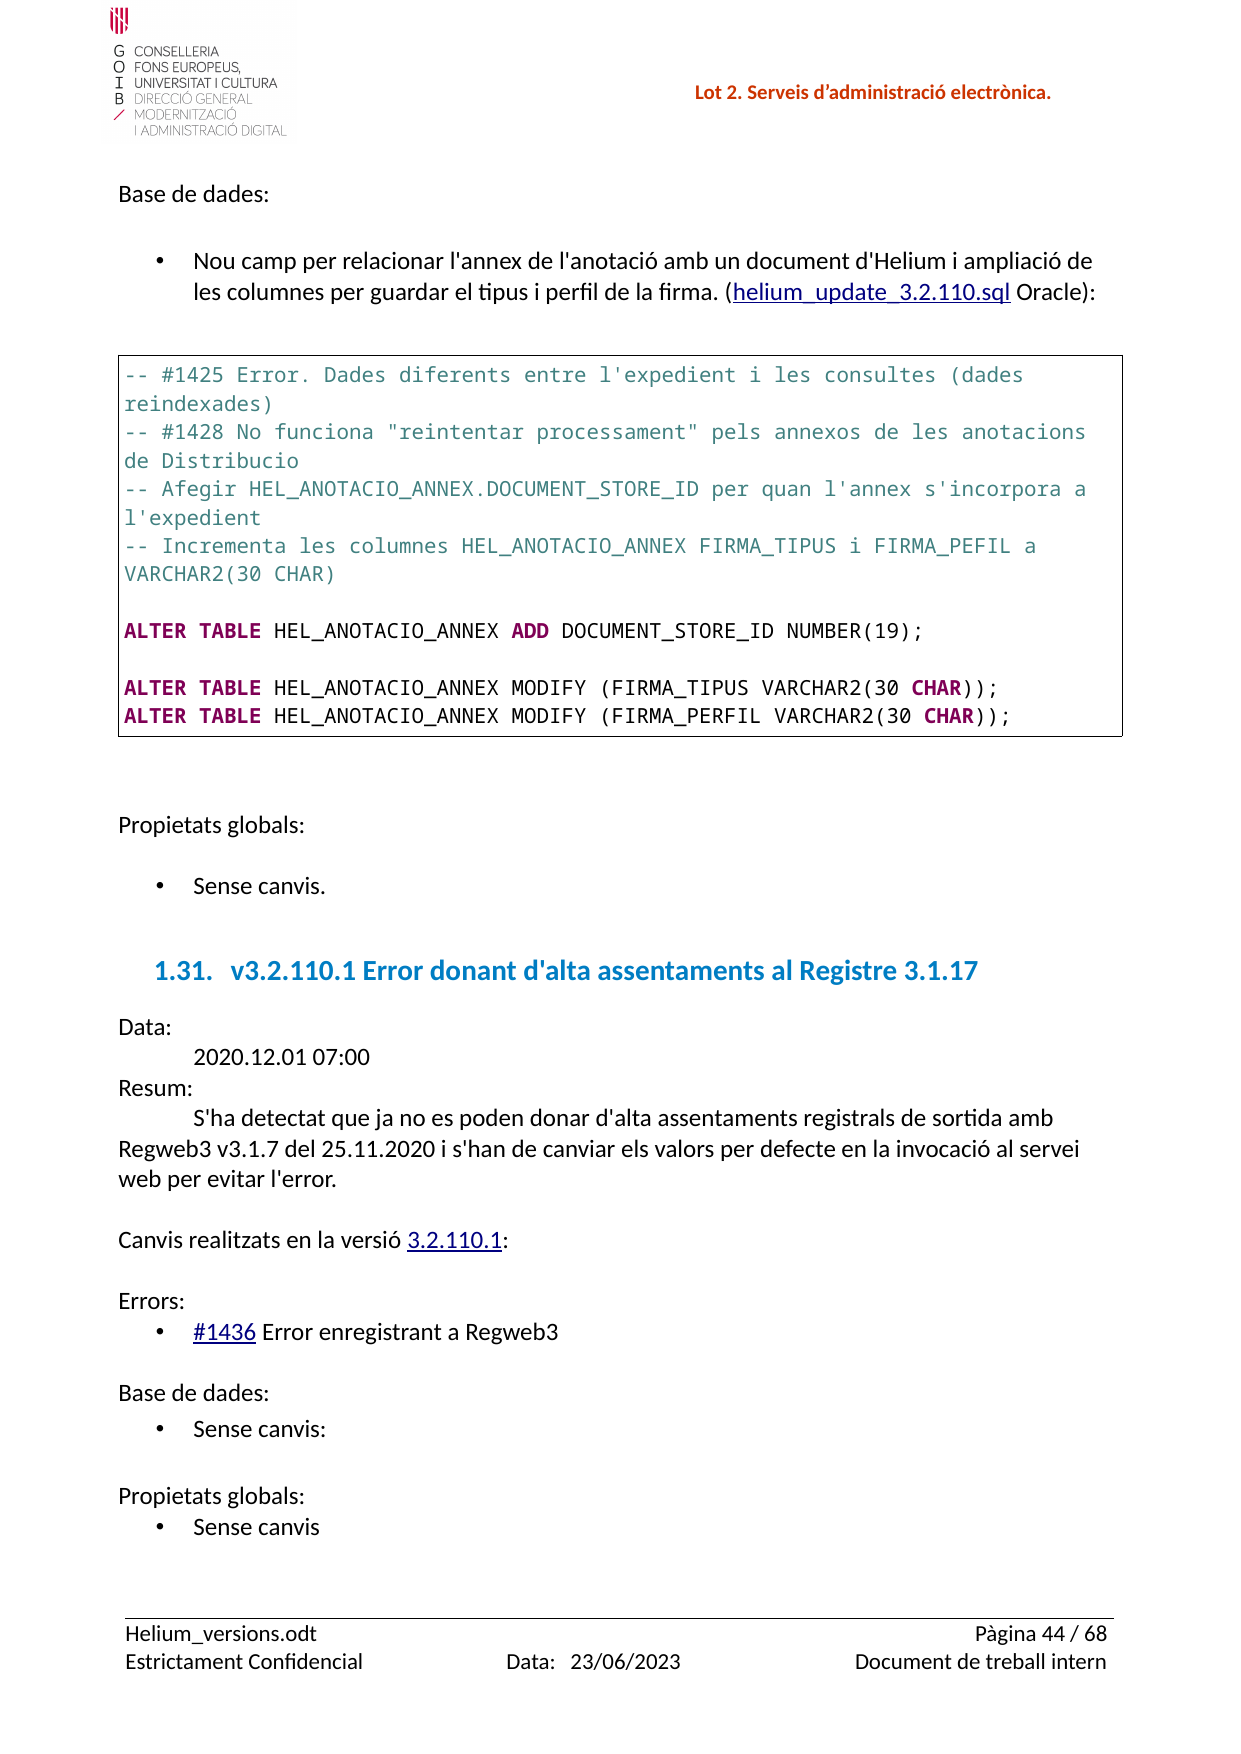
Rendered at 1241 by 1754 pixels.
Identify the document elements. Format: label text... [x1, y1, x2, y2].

subtitle v3.2.110.1 Error donant d'alta assentaments al Registre 3.1.17 [153, 952, 1122, 987]
text Propietats globals: [118, 1481, 1122, 1511]
text S'ha detectat que ja no es poden donar d'alta assentaments registrals de sortida amb Regweb3 v3.1.7 del 25.11.2020 i s'han de canviar els valors per defecte en la invocació al servei web per evitar l'error. [118, 1102, 1122, 1194]
text Resum: [118, 1072, 1122, 1102]
text Canvis realitzats en la versió 3.2.110.1: [118, 1224, 1122, 1255]
text 2020.12.01 07:00 [118, 1041, 1122, 1072]
text Propietats globals: [118, 809, 1122, 839]
text Data: [118, 1011, 1122, 1041]
table_header -- #1425 Error. Dades diferents entre l'expedient i les consultes (dades reindexades) -- #1428 No funciona "reintentar processament" pels annexos de les anotacions de Distribucio -- Afegir HEL_ANOTACIO_ANNEX.DOCUMENT_STORE_ID per quan l'annex s'incorpora a l'expedient -- Incrementa les columnes HEL_ANOTACIO_ANNEX FIRMA_TIPUS i FIRMA_PEFIL a VARCHAR2(30 CHAR) ALTER TABLE HEL_ANOTACIO_ANNEX ADD DOCUMENT_STORE_ID NUMBER(19); ALTER TABLE HEL_ANOTACIO_ANNEX MODIFY (FIRMA_TIPUS VARCHAR2(30 CHAR)); ALTER TABLE HEL_ANOTACIO_ANNEX MODIFY (FIRMA_PERFIL VARCHAR2(30 CHAR)); [119, 356, 1122, 736]
list Nou camp per relacionar l'annex de l'anotació amb un document d'Helium i ampliació de les columnes per guardar el tipus i perfil de la firma. (helium_update_3.2.110.sql Oracle): [156, 245, 1122, 306]
text Errors: [118, 1286, 1122, 1316]
list #1436 Error enregistrant a Regweb3 [156, 1316, 1122, 1347]
picture [100, 0, 297, 144]
text Base de dades: [118, 1377, 1122, 1408]
list Sense canvis [156, 1511, 1122, 1542]
list Sense canvis. [156, 870, 1122, 900]
list Sense canvis: [156, 1413, 1122, 1444]
text Base de dades: [118, 178, 1122, 209]
